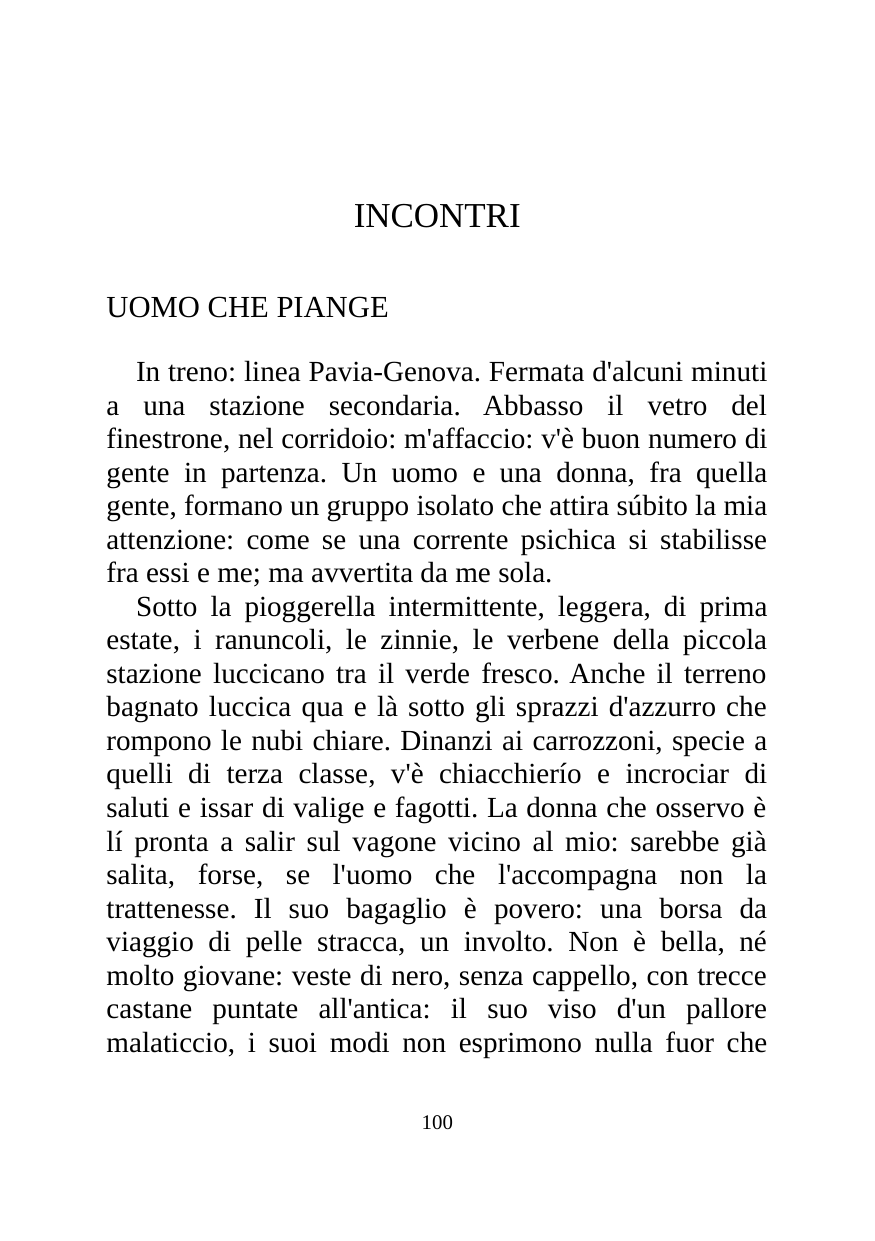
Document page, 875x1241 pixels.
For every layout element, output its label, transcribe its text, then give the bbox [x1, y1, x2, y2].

subtitle INCONTRI [106, 195, 768, 235]
subtitle UOMO CHE PIANGE [106, 289, 768, 324]
text In treno: linea Pavia-Genova. Fermata d'alcuni minuti a una stazione secondaria. Abbasso il vetro del finestrone, nel corridoio: m'affaccio: v'è buon numero di gente in partenza. Un uomo e una donna, fra quella gente, formano un gruppo isolato che attira súbito la mia attenzione: come se una corrente psichica si stabilisse fra essi e me; ma avvertita da me sola. [106, 354, 768, 589]
text Sotto la pioggerella intermittente, leggera, di prima estate, i ranuncoli, le zinnie, le verbene della piccola stazione luccicano tra il verde fresco. Anche il terreno bagnato luccica qua e là sotto gli sprazzi d'azzurro che rompono le nubi chiare. Dinanzi ai carrozzoni, specie a quelli di terza classe, v'è chiacchierío e incrociar di saluti e issar di valige e fagotti. La donna che osservo è lí pronta a salir sul vagone vicino al mio: sarebbe già salita, forse, se l'uomo che l'accompagna non la trattenesse. Il suo bagaglio è povero: una borsa da viaggio di pelle stracca, un involto. Non è bella, né molto giovane: veste di nero, senza cappello, con trecce castane puntate all'antica: il suo viso d'un pallore malaticcio, i suoi modi non esprimono nulla fuor che [106, 589, 768, 1058]
